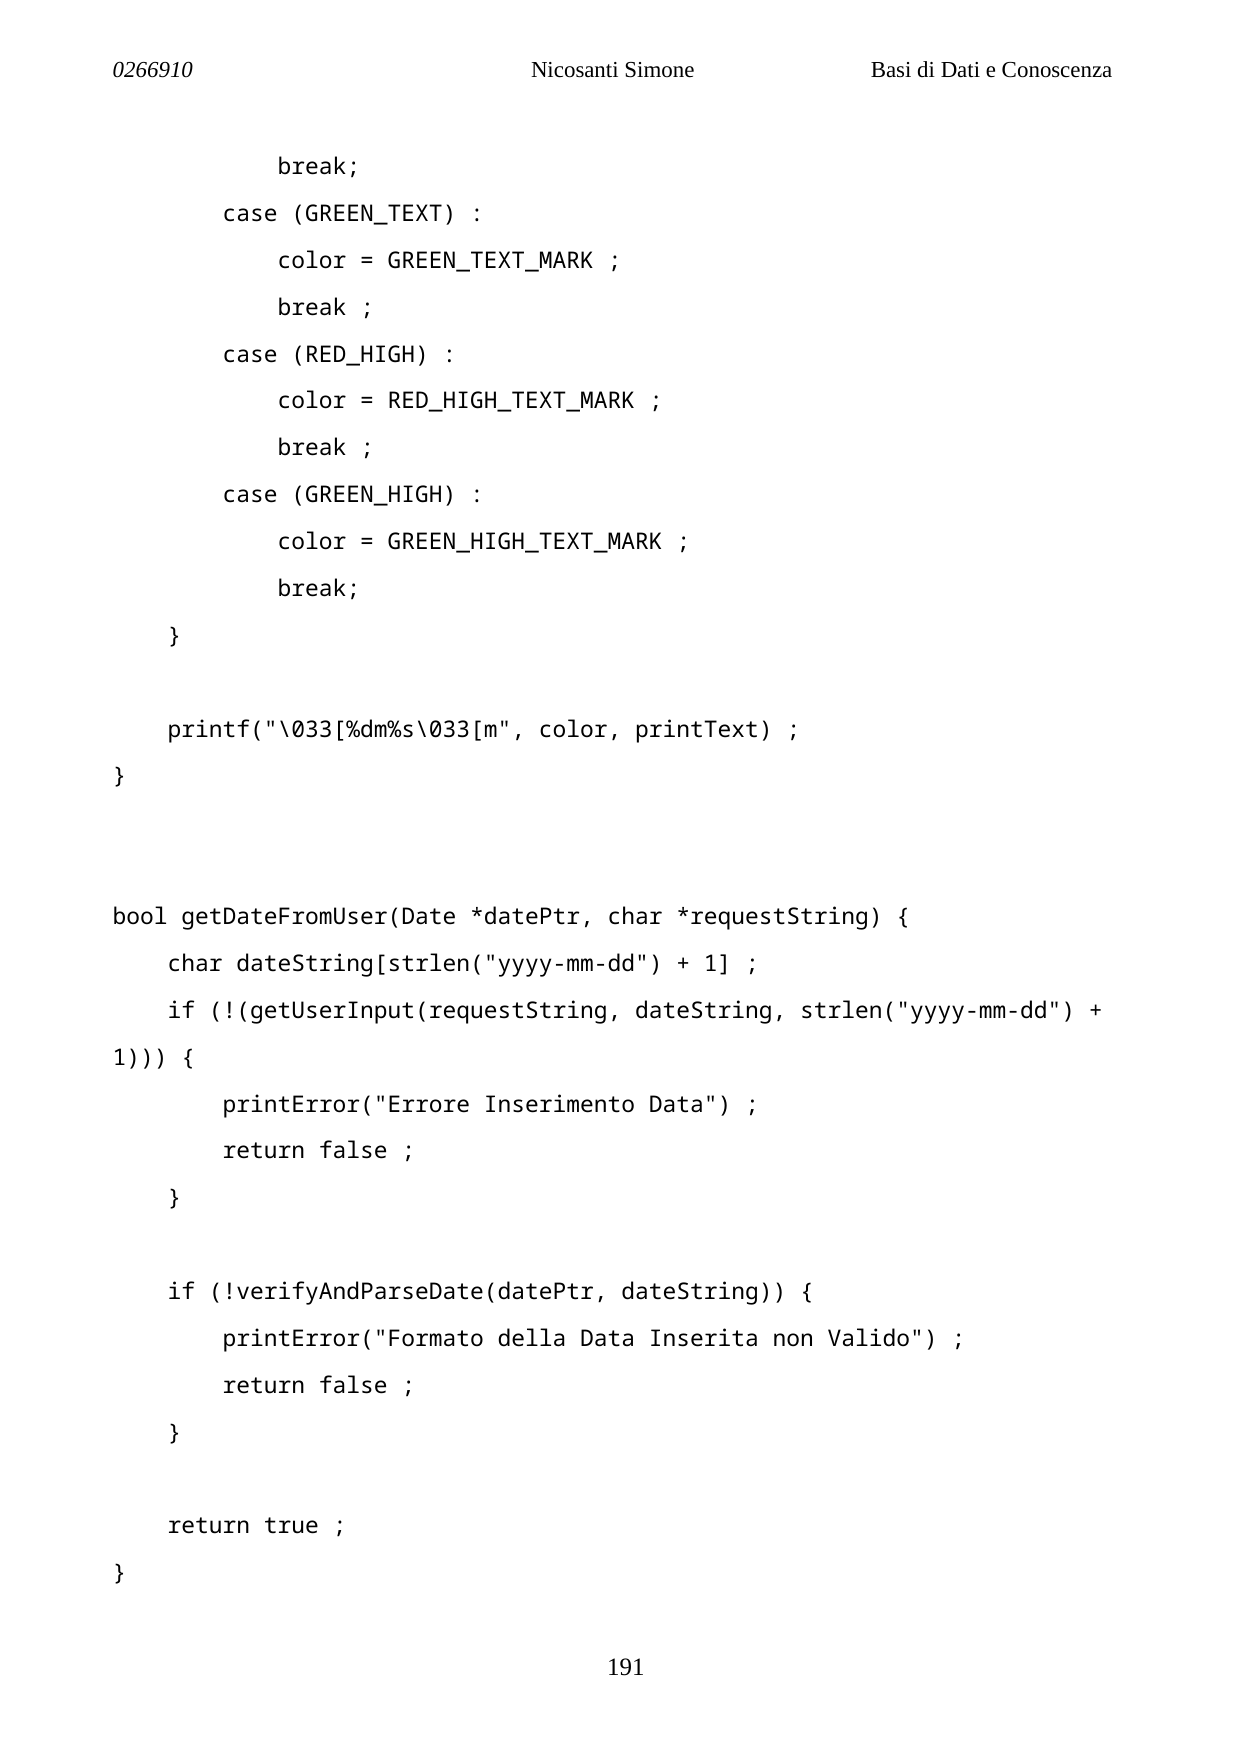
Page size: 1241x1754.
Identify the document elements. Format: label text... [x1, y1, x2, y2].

text } [112, 619, 1128, 650]
text return false ; [112, 1369, 1128, 1400]
text color = RED_HIGH_TEXT_MARK ; [112, 384, 1128, 416]
text case (GREEN_TEXT) : [112, 197, 1128, 228]
text return true ; [112, 1509, 1128, 1541]
text printError("Errore Inserimento Data") ; [112, 1087, 1128, 1119]
text break; [112, 150, 1128, 181]
text char dateString[strlen("yyyy-mm-dd") + 1] ; [112, 947, 1128, 978]
text printf("\033[%dm%s\033[m", color, printText) ; [112, 712, 1128, 744]
text break; [112, 572, 1128, 603]
text return false ; [112, 1134, 1128, 1166]
text } [112, 1556, 1128, 1587]
text } [112, 1416, 1128, 1447]
text case (GREEN_HIGH) : [112, 478, 1128, 509]
text } [112, 759, 1128, 791]
text if (!(getUserInput(requestString, dateString, strlen("yyyy-mm-dd") + 1))) { [112, 994, 1128, 1072]
text break ; [112, 431, 1128, 462]
text printError("Formato della Data Inserita non Valido") ; [112, 1322, 1128, 1353]
text break ; [112, 291, 1128, 322]
text } [112, 1181, 1128, 1212]
text if (!verifyAndParseDate(datePtr, dateString)) { [112, 1275, 1128, 1306]
text color = GREEN_HIGH_TEXT_MARK ; [112, 525, 1128, 556]
text case (RED_HIGH) : [112, 337, 1128, 369]
text color = GREEN_TEXT_MARK ; [112, 244, 1128, 275]
text bool getDateFromUser(Date *datePtr, char *requestString) { [112, 900, 1128, 931]
